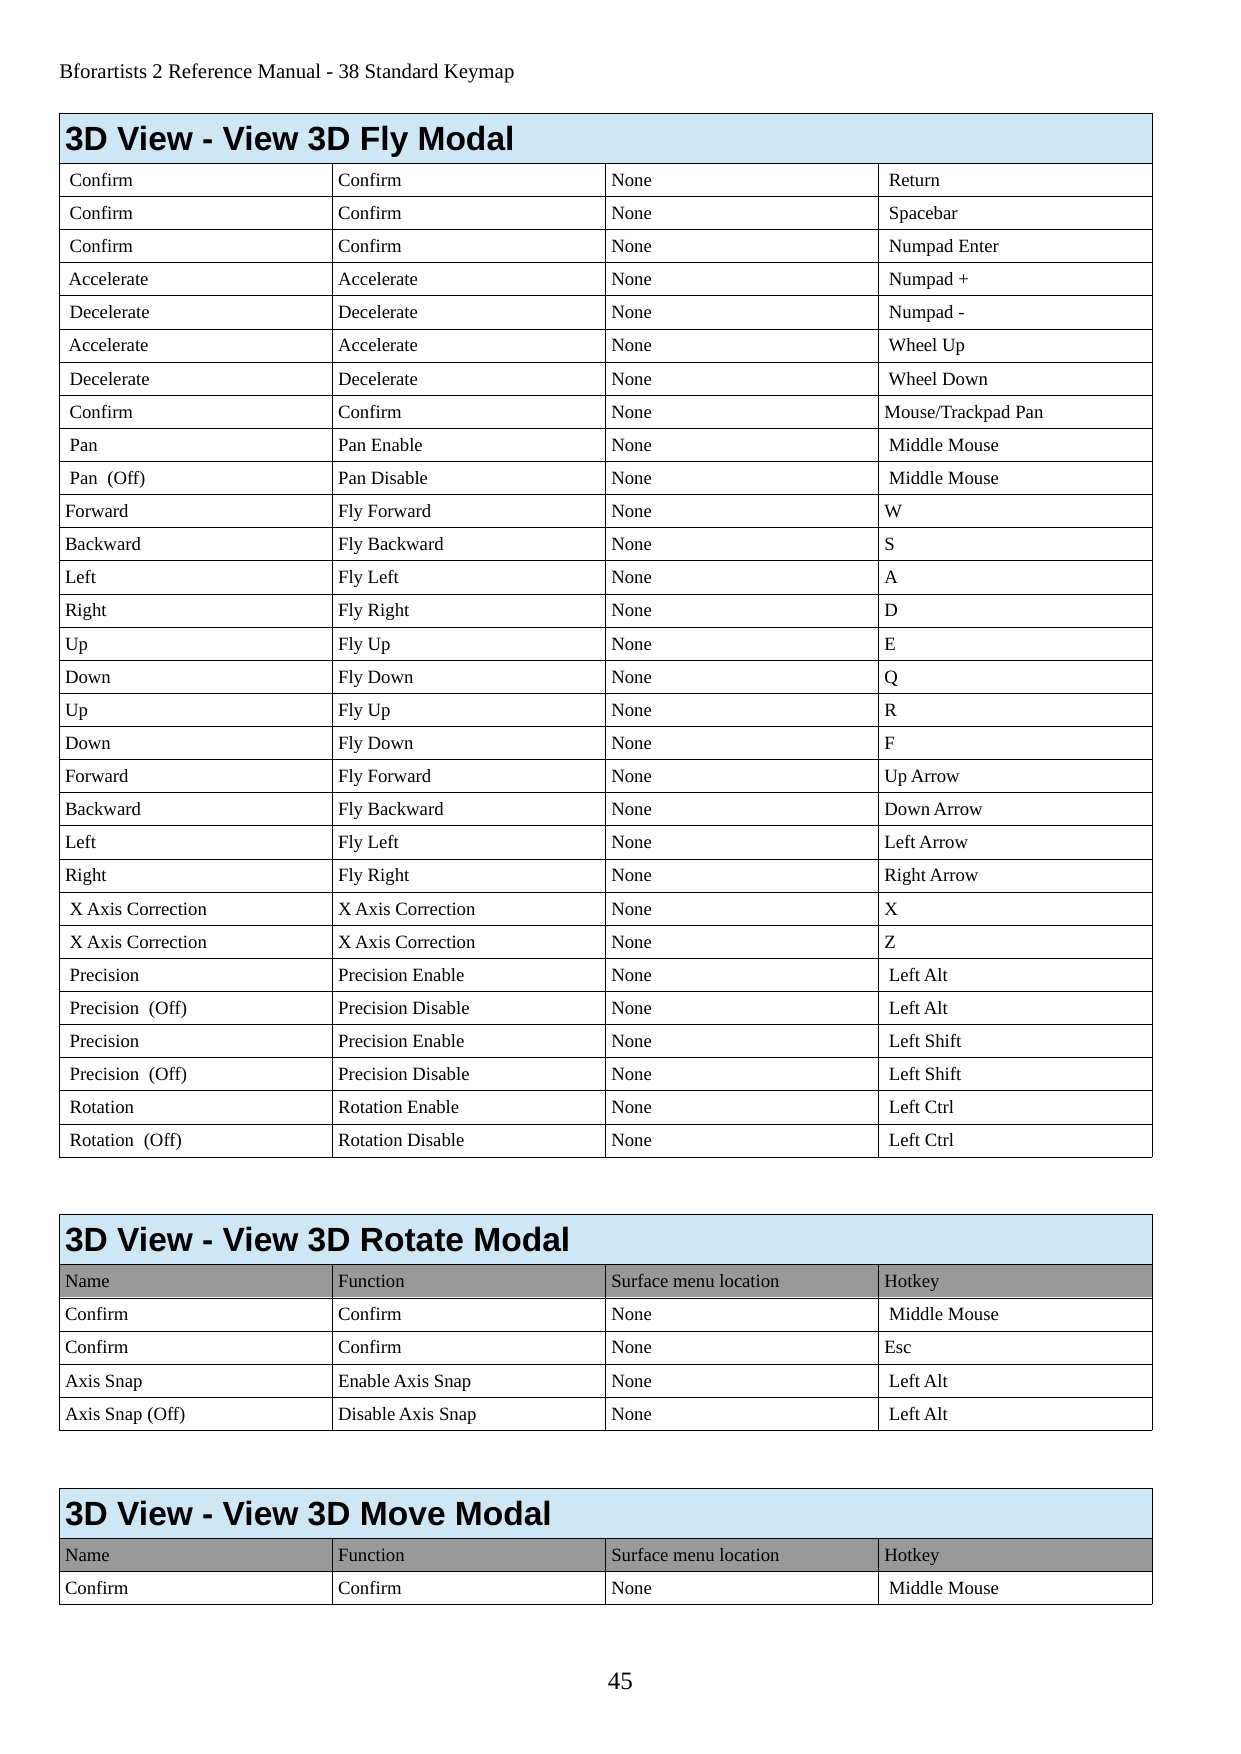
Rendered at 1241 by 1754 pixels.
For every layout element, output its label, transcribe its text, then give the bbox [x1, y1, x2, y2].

table_cell Function [333, 1539, 605, 1571]
table_cell Wheel Down [879, 363, 1152, 395]
table_cell Down [60, 661, 332, 693]
table_cell None [606, 561, 878, 593]
table_cell Right [60, 595, 332, 627]
table_cell Confirm [60, 396, 332, 428]
table_cell Left [60, 561, 332, 593]
table_cell Accelerate [60, 263, 332, 295]
table_cell D [879, 595, 1152, 627]
table_cell None [606, 1332, 878, 1364]
table_cell Up [60, 628, 332, 660]
table_cell Precision Enable [333, 959, 605, 991]
table_cell Numpad + [879, 263, 1152, 295]
table_cell Left Alt [879, 1365, 1152, 1397]
table_cell Rotation (Off) [60, 1125, 332, 1157]
table_cell None [606, 230, 878, 262]
table_cell Confirm [333, 1299, 605, 1331]
table_cell Surface menu location [606, 1265, 878, 1297]
table_cell Confirm [333, 230, 605, 262]
table_cell None [606, 793, 878, 825]
table_cell S [879, 528, 1152, 560]
table_cell Fly Backward [333, 528, 605, 560]
table_cell Confirm [60, 230, 332, 262]
table_cell Forward [60, 760, 332, 792]
table_cell Up [60, 694, 332, 726]
table_cell Confirm [60, 1572, 332, 1604]
table_cell Right Arrow [879, 860, 1152, 892]
table_cell Rotation Enable [333, 1091, 605, 1123]
table_cell Enable Axis Snap [333, 1365, 605, 1397]
table_cell Fly Up [333, 694, 605, 726]
table_cell None [606, 429, 878, 461]
table_cell Pan [60, 429, 332, 461]
table_cell Axis Snap (Off) [60, 1398, 332, 1430]
table_cell X Axis Correction [333, 926, 605, 958]
table_cell Down Arrow [879, 793, 1152, 825]
table_cell Confirm [333, 164, 605, 196]
table_header 3D View - View 3D Move Modal [60, 1489, 1152, 1538]
table_cell X Axis Correction [60, 893, 332, 925]
table_cell Forward [60, 495, 332, 527]
table_cell Name [60, 1539, 332, 1571]
table_cell Precision [60, 1025, 332, 1057]
table_cell None [606, 661, 878, 693]
table_cell None [606, 164, 878, 196]
table_cell Spacebar [879, 197, 1152, 229]
table_cell R [879, 694, 1152, 726]
table_cell Fly Backward [333, 793, 605, 825]
table_cell None [606, 528, 878, 560]
table_cell A [879, 561, 1152, 593]
table_cell Accelerate [60, 330, 332, 362]
table_cell Left [60, 826, 332, 858]
table_cell None [606, 1365, 878, 1397]
table_cell Pan (Off) [60, 462, 332, 494]
table_cell W [879, 495, 1152, 527]
table_cell X Axis Correction [60, 926, 332, 958]
table_cell None [606, 860, 878, 892]
table_cell Esc [879, 1332, 1152, 1364]
table_header 3D View - View 3D Rotate Modal [60, 1215, 1152, 1264]
table_cell Backward [60, 793, 332, 825]
table_cell None [606, 1025, 878, 1057]
table_cell Accelerate [333, 330, 605, 362]
table_cell Numpad - [879, 296, 1152, 328]
table_cell Axis Snap [60, 1365, 332, 1397]
table_cell Confirm [60, 164, 332, 196]
table_cell Function [333, 1265, 605, 1297]
table_cell Confirm [333, 1572, 605, 1604]
table_cell Middle Mouse [879, 429, 1152, 461]
table_cell Surface menu location [606, 1539, 878, 1571]
table_cell Accelerate [333, 263, 605, 295]
table_cell Confirm [60, 197, 332, 229]
table_cell Fly Right [333, 860, 605, 892]
table_cell Precision Disable [333, 992, 605, 1024]
table_cell Z [879, 926, 1152, 958]
table_cell Mouse/Trackpad Pan [879, 396, 1152, 428]
table_cell None [606, 826, 878, 858]
table_cell Pan Enable [333, 429, 605, 461]
table_cell Up Arrow [879, 760, 1152, 792]
table_cell Name [60, 1265, 332, 1297]
table_cell Rotation Disable [333, 1125, 605, 1157]
table_cell Left Alt [879, 1398, 1152, 1430]
table_cell None [606, 1572, 878, 1604]
table_cell Precision (Off) [60, 992, 332, 1024]
table_cell None [606, 992, 878, 1024]
table_cell Down [60, 727, 332, 759]
table_cell Middle Mouse [879, 462, 1152, 494]
table_cell None [606, 330, 878, 362]
table_cell Precision [60, 959, 332, 991]
table_cell Rotation [60, 1091, 332, 1123]
table_cell None [606, 1058, 878, 1090]
table_cell Fly Down [333, 661, 605, 693]
table_cell Precision Disable [333, 1058, 605, 1090]
table_cell Confirm [333, 197, 605, 229]
table_cell None [606, 694, 878, 726]
table_cell None [606, 727, 878, 759]
table_cell Decelerate [333, 363, 605, 395]
table_cell Left Alt [879, 959, 1152, 991]
table_cell X [879, 893, 1152, 925]
table_cell None [606, 628, 878, 660]
table_cell None [606, 1125, 878, 1157]
table_cell None [606, 263, 878, 295]
table_cell Left Shift [879, 1058, 1152, 1090]
table_cell E [879, 628, 1152, 660]
table_cell Precision Enable [333, 1025, 605, 1057]
table_cell None [606, 1299, 878, 1331]
table_cell Left Shift [879, 1025, 1152, 1057]
table_cell Fly Forward [333, 495, 605, 527]
table_cell None [606, 926, 878, 958]
table_cell Left Alt [879, 992, 1152, 1024]
table_cell F [879, 727, 1152, 759]
table_cell None [606, 1398, 878, 1430]
table_header 3D View - View 3D Fly Modal [60, 114, 1152, 163]
table_cell Confirm [60, 1332, 332, 1364]
table_cell Decelerate [60, 363, 332, 395]
table_cell Fly Left [333, 826, 605, 858]
table_cell Fly Forward [333, 760, 605, 792]
table_cell Left Ctrl [879, 1091, 1152, 1123]
table_cell Fly Right [333, 595, 605, 627]
table_cell Precision (Off) [60, 1058, 332, 1090]
table_cell Confirm [333, 1332, 605, 1364]
table_cell Fly Left [333, 561, 605, 593]
table_cell None [606, 760, 878, 792]
table_cell Decelerate [333, 296, 605, 328]
table_cell Middle Mouse [879, 1299, 1152, 1331]
table_cell None [606, 363, 878, 395]
table_cell X Axis Correction [333, 893, 605, 925]
table_cell Backward [60, 528, 332, 560]
table_cell Confirm [60, 1299, 332, 1331]
table_cell None [606, 296, 878, 328]
table_cell Confirm [333, 396, 605, 428]
table_cell Return [879, 164, 1152, 196]
table_cell Pan Disable [333, 462, 605, 494]
table_cell None [606, 396, 878, 428]
table_cell Decelerate [60, 296, 332, 328]
table_cell None [606, 959, 878, 991]
table_cell Numpad Enter [879, 230, 1152, 262]
table_cell Fly Down [333, 727, 605, 759]
table_cell Middle Mouse [879, 1572, 1152, 1604]
table_cell None [606, 893, 878, 925]
table_cell Left Arrow [879, 826, 1152, 858]
table_cell None [606, 595, 878, 627]
table_cell None [606, 462, 878, 494]
table_cell Disable Axis Snap [333, 1398, 605, 1430]
table_cell Hotkey [879, 1265, 1152, 1297]
table_cell Q [879, 661, 1152, 693]
table_cell Hotkey [879, 1539, 1152, 1571]
table_cell Wheel Up [879, 330, 1152, 362]
table_cell None [606, 1091, 878, 1123]
table_cell Left Ctrl [879, 1125, 1152, 1157]
table_cell None [606, 197, 878, 229]
table_cell None [606, 495, 878, 527]
table_cell Fly Up [333, 628, 605, 660]
table_cell Right [60, 860, 332, 892]
